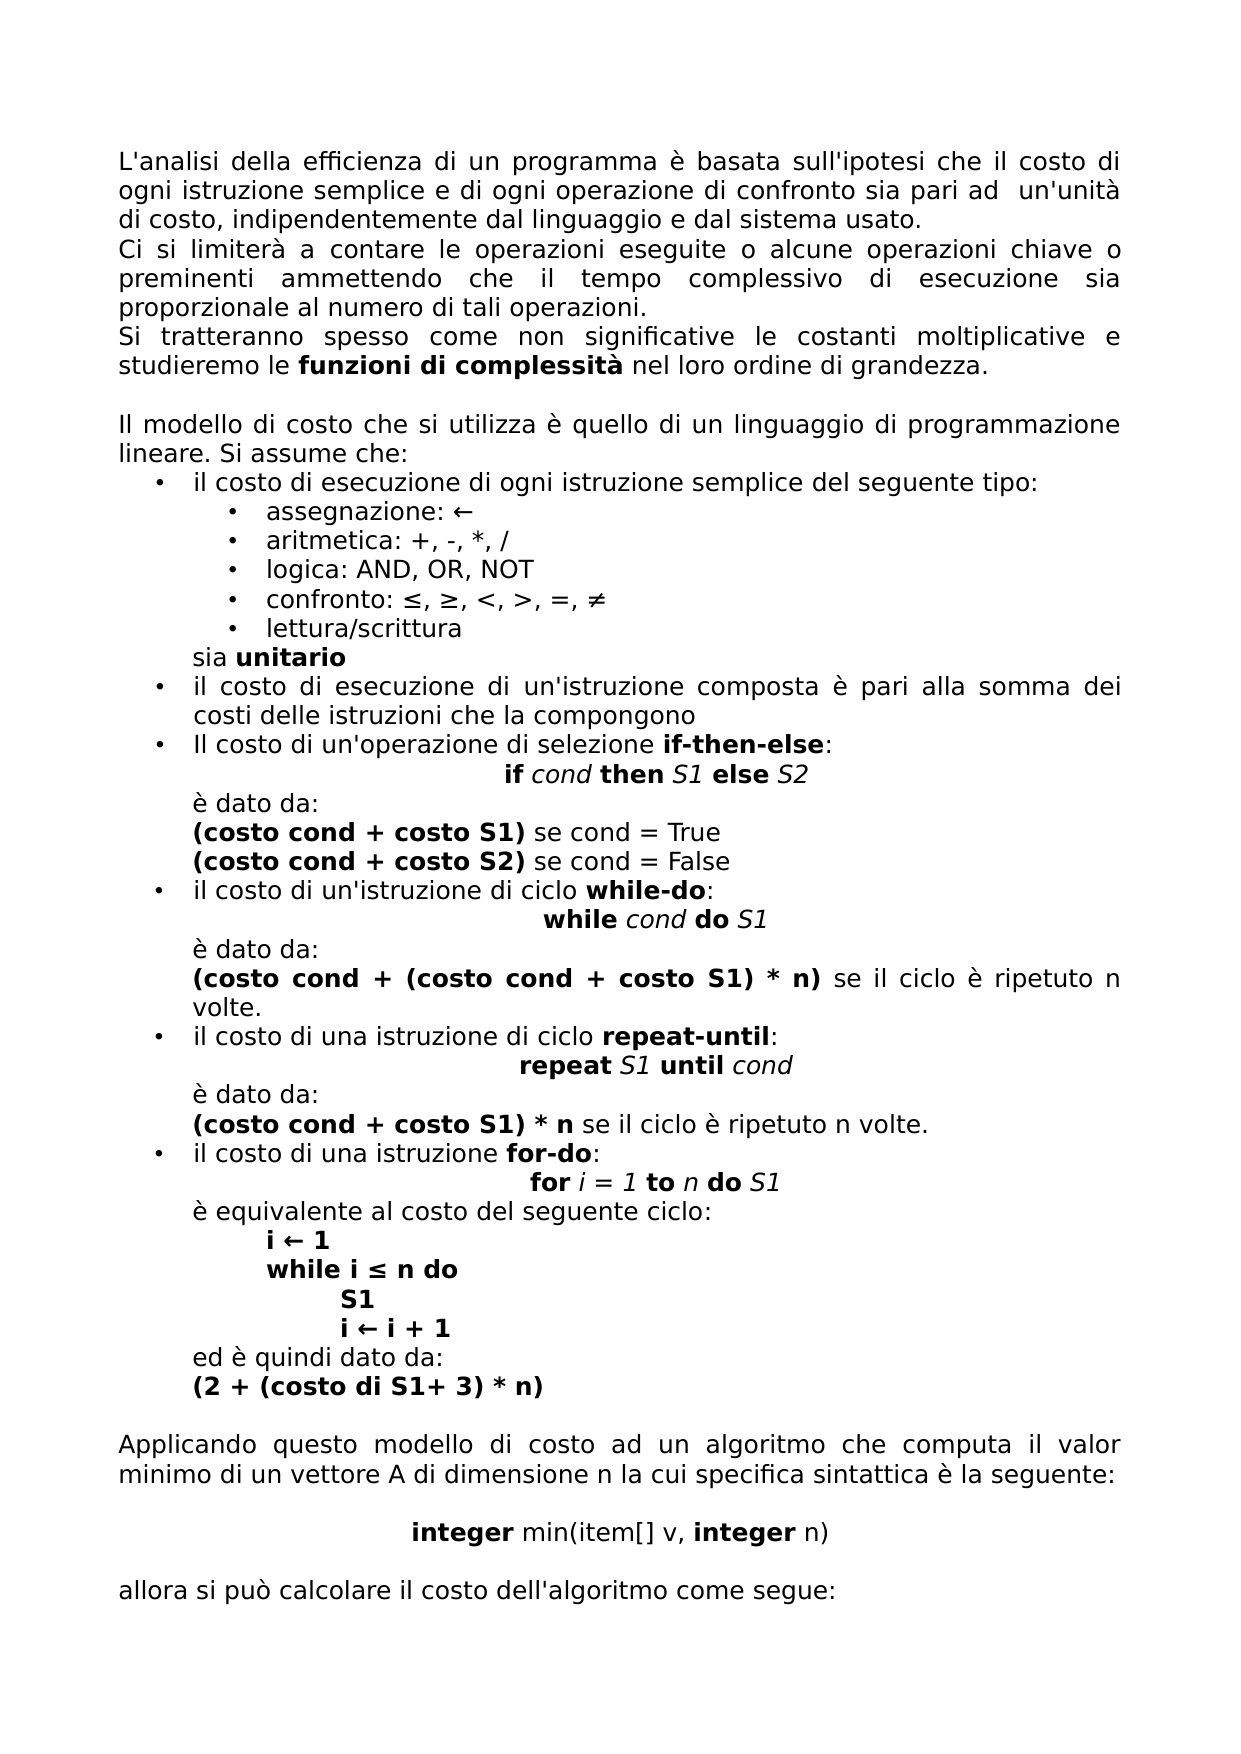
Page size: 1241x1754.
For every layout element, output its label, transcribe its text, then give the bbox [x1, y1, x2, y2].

list Il costo di un'operazione di selezione if-then-else: [156, 731, 1122, 760]
list (costo cond + (costo cond + costo S1) * n) se il ciclo è ripetuto n volte. [154, 964, 1122, 1022]
list il costo di esecuzione di un'istruzione composta è pari alla somma dei costi delle istruzioni che la compongono [156, 672, 1122, 731]
list ed è quindi dato da: [154, 1343, 1122, 1372]
list (costo cond + costo S2) se cond = False [154, 847, 1122, 876]
list è dato da: [154, 789, 1122, 818]
list S1 [302, 1285, 1122, 1314]
list il costo di una istruzione for-do: [154, 1139, 1122, 1168]
list logica: AND, OR, NOT [228, 556, 1122, 585]
text Applicando questo modello di costo ad un algoritmo che computa il valor minimo di un vettore A di dimensione n la cui specifica sintattica è la seguente: [118, 1431, 1122, 1489]
list è dato da: [154, 1081, 1122, 1110]
list il costo di una istruzione di ciclo repeat-until: [154, 1022, 1122, 1051]
list sia unitario [192, 643, 1122, 672]
text Il modello di costo che si utilizza è quello di un linguaggio di programmazione lineare. Si assume che: [118, 410, 1122, 468]
list aritmetica: +, -, *, / [228, 526, 1122, 556]
text Ci si limiterà a contare le operazioni eseguite o alcune operazioni chiave o preminenti ammettendo che il tempo complessivo di esecuzione sia proporzionale al numero di tali operazioni. [118, 235, 1122, 322]
list (2 + (costo di S1+ 3) * n) [154, 1372, 1122, 1401]
list lettura/scrittura [228, 614, 1122, 643]
list (costo cond + costo S1) * n se il ciclo è ripetuto n volte. [154, 1110, 1122, 1139]
list i ← i + 1 [302, 1314, 1122, 1343]
text allora si può calcolare il costo dell'algoritmo come segue: [118, 1576, 1122, 1606]
list if cond then S1 else S2 [156, 760, 1122, 789]
list i ← 1 [228, 1226, 1122, 1256]
list il costo di esecuzione di ogni istruzione semplice del seguente tipo: [156, 468, 1122, 497]
list repeat S1 until cond [154, 1051, 1122, 1081]
list (costo cond + costo S1) se cond = True [154, 818, 1122, 847]
text L'analisi della efficienza di un programma è basata sull'ipotesi che il costo di ogni istruzione semplice e di ogni operazione di confronto sia pari ad un'unità di costo, indipendentemente dal linguaggio e dal sistema usato. [118, 147, 1122, 235]
list confronto: ≤, ≥, <, >, =, ≠ [228, 585, 1122, 614]
list for i = 1 to n do S1 [154, 1168, 1122, 1197]
list è equivalente al costo del seguente ciclo: [154, 1197, 1122, 1226]
list while cond do S1 [154, 906, 1122, 935]
text Si tratteranno spesso come non significative le costanti moltiplicative e studieremo le funzioni di complessità nel loro ordine di grandezza. [118, 322, 1122, 381]
text integer min(item[] v, integer n) [118, 1518, 1122, 1547]
list è dato da: [154, 935, 1122, 964]
list assegnazione: ← [228, 497, 1122, 526]
list while i ≤ n do [228, 1256, 1122, 1285]
list il costo di un'istruzione di ciclo while-do: [154, 876, 1122, 906]
